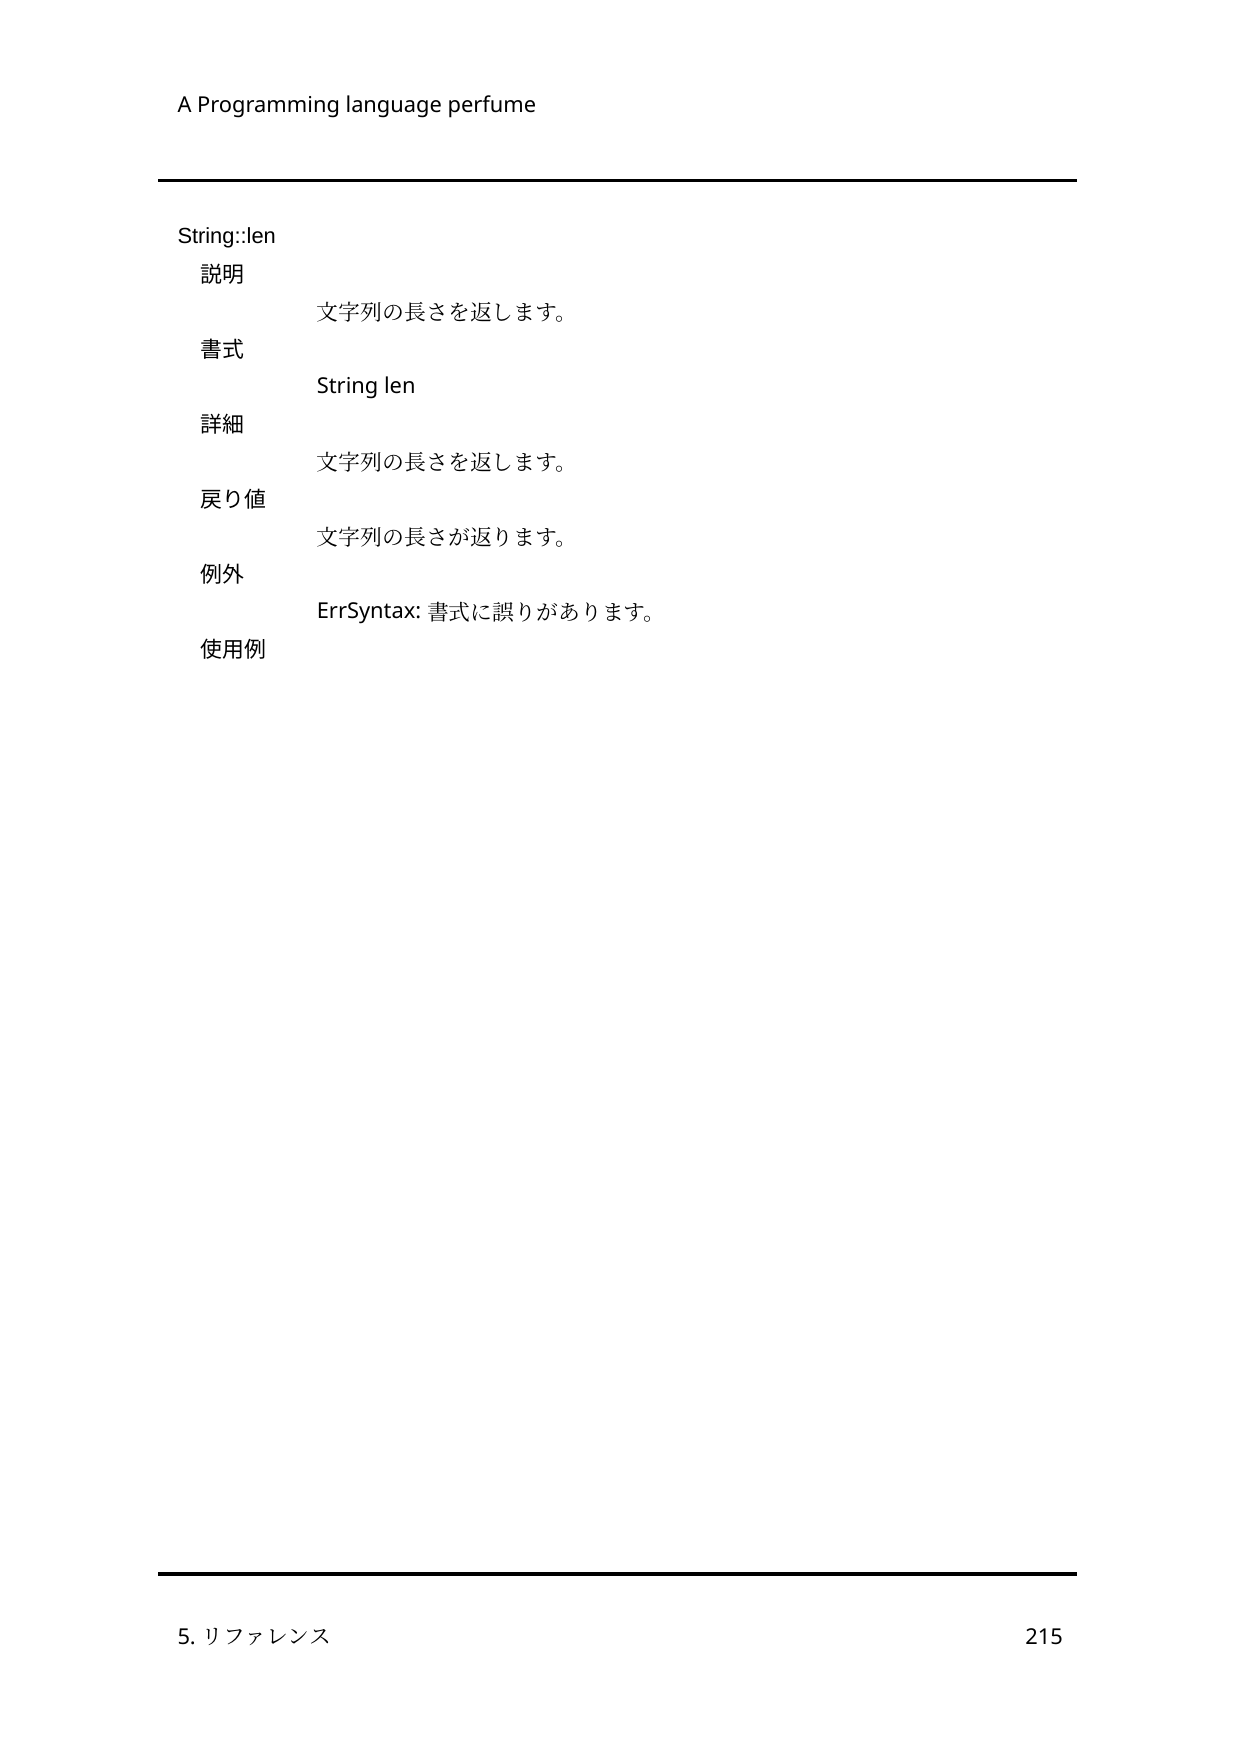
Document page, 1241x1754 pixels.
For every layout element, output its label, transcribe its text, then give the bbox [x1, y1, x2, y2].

table_cell 使用例 [200, 629, 317, 704]
table_cell [317, 629, 1063, 704]
table_cell 文字列の長さを返します。 [317, 404, 1063, 479]
table_cell 例外 [200, 554, 317, 629]
table_cell 戻り値 [200, 479, 317, 554]
table_cell ErrSyntax: 書式に誤りがあります。 [317, 554, 1063, 629]
subtitle String::len [177, 217, 1063, 254]
table_cell 文字列の長さが返ります。 [317, 479, 1063, 554]
table_cell String len [317, 329, 1063, 404]
table_cell 詳細 [200, 404, 317, 479]
table_header 説明 [200, 254, 317, 329]
table_header 文字列の長さを返します。 [317, 254, 1063, 329]
table_cell 書式 [200, 329, 317, 404]
